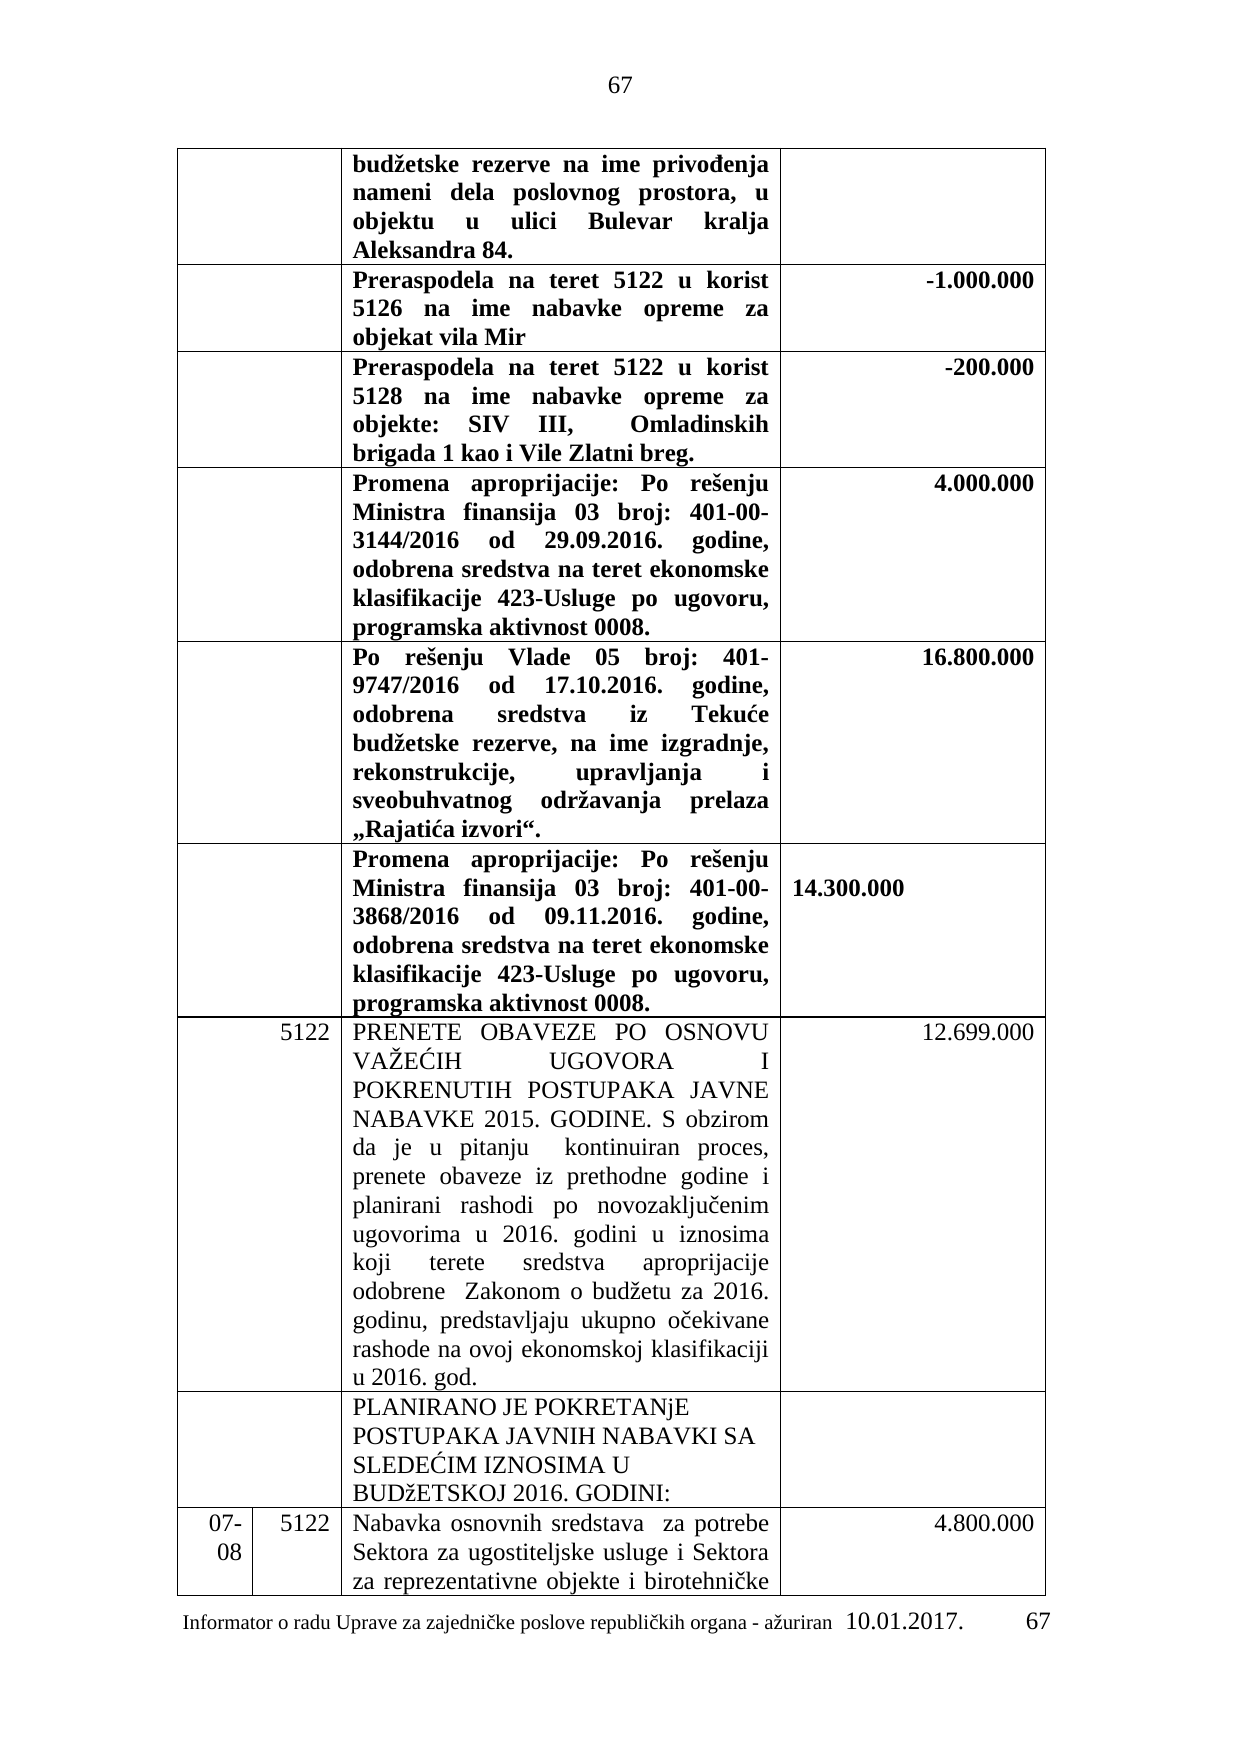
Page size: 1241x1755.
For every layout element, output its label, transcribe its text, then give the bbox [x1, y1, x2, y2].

table_cell Promena aproprijacije: Po rešenju Ministra finansija 03 broj: 401-00-3868/2016 od 09.11.2016. godine, odobrena sredstva na teret ekonomske klasifikacije 423-Usluge po ugovoru, programska aktivnost 0008. [342, 844, 780, 1016]
table_cell [178, 149, 341, 264]
table_cell 16.800.000 [781, 642, 1045, 843]
table_cell PRENETE OBAVEZE PO OSNOVU VAŽEĆIH UGOVORA I POKRENUTIH POSTUPAKA JAVNE NABAVKE 2015. GODINE. S obzirom da je u pitanju kontinuiran proces, prenete obaveze iz prethodne godine i planirani rashodi po novozaklјučenim ugovorima u 2016. godini u iznosima koji terete sredstva aproprijacije odobrene Zakonom o budžetu za 2016. godinu, predstavlјaju ukupno očekivane rashode na ovoj ekonomskoj klasifikaciji u 2016. god. [342, 1018, 780, 1391]
table_cell -1.000.000 [781, 265, 1045, 351]
table_cell [781, 149, 1045, 264]
table_cell Nabavka osnovnih sredstava za potrebe Sektora za ugostitelјske usluge i Sektora za reprezentativne objekte i birotehničke [342, 1508, 780, 1594]
table_cell Po rešenju Vlade 05 broj: 401-9747/2016 od 17.10.2016. godine, odobrena sredstva iz Tekuće budžetske rezerve, na ime izgradnje, rekonstrukcije, upravlјanja i sveobuhvatnog održavanja prelaza „Rajatića izvori“. [342, 642, 780, 843]
table_cell budžetske rezerve na ime privođenja nameni dela poslovnog prostora, u objektu u ulici Bulevar kralјa Aleksandra 84. [342, 149, 780, 264]
table_cell 5122 [253, 1508, 341, 1594]
table_cell [178, 468, 341, 641]
table_cell [781, 1392, 1045, 1507]
table_cell Promena aproprijacije: Po rešenju Ministra finansija 03 broj: 401-00-3144/2016 od 29.09.2016. godine, odobrena sredstva na teret ekonomske klasifikacije 423-Usluge po ugovoru, programska aktivnost 0008. [342, 468, 780, 641]
table_cell Preraspodela na teret 5122 u korist 5128 na ime nabavke opreme za objekte: SIV III, Omladinskih brigada 1 kao i Vile Zlatni breg. [342, 352, 780, 467]
table_cell 12.699.000 [781, 1018, 1045, 1391]
table_cell 14.300.000 [781, 844, 1045, 1016]
table_cell -200.000 [781, 352, 1045, 467]
table_cell [178, 265, 341, 351]
table_cell 07-08 [178, 1508, 252, 1594]
table_cell [178, 642, 341, 843]
table_cell 4.800.000 [781, 1508, 1045, 1594]
table_cell [178, 352, 341, 467]
table_cell [178, 1392, 341, 1507]
table_cell [178, 844, 341, 1016]
table_cell PLANIRANO JE POKRETANјE POSTUPAKA JAVNIH NABAVKI SA SLEDEĆIM IZNOSIMA U BUDžETSKOJ 2016. GODINI: [342, 1392, 780, 1507]
table_cell 4.000.000 [781, 468, 1045, 641]
table_cell 5122 [178, 1018, 341, 1391]
table_cell Preraspodela na teret 5122 u korist 5126 na ime nabavke opreme za objekat vila Mir [342, 265, 780, 351]
